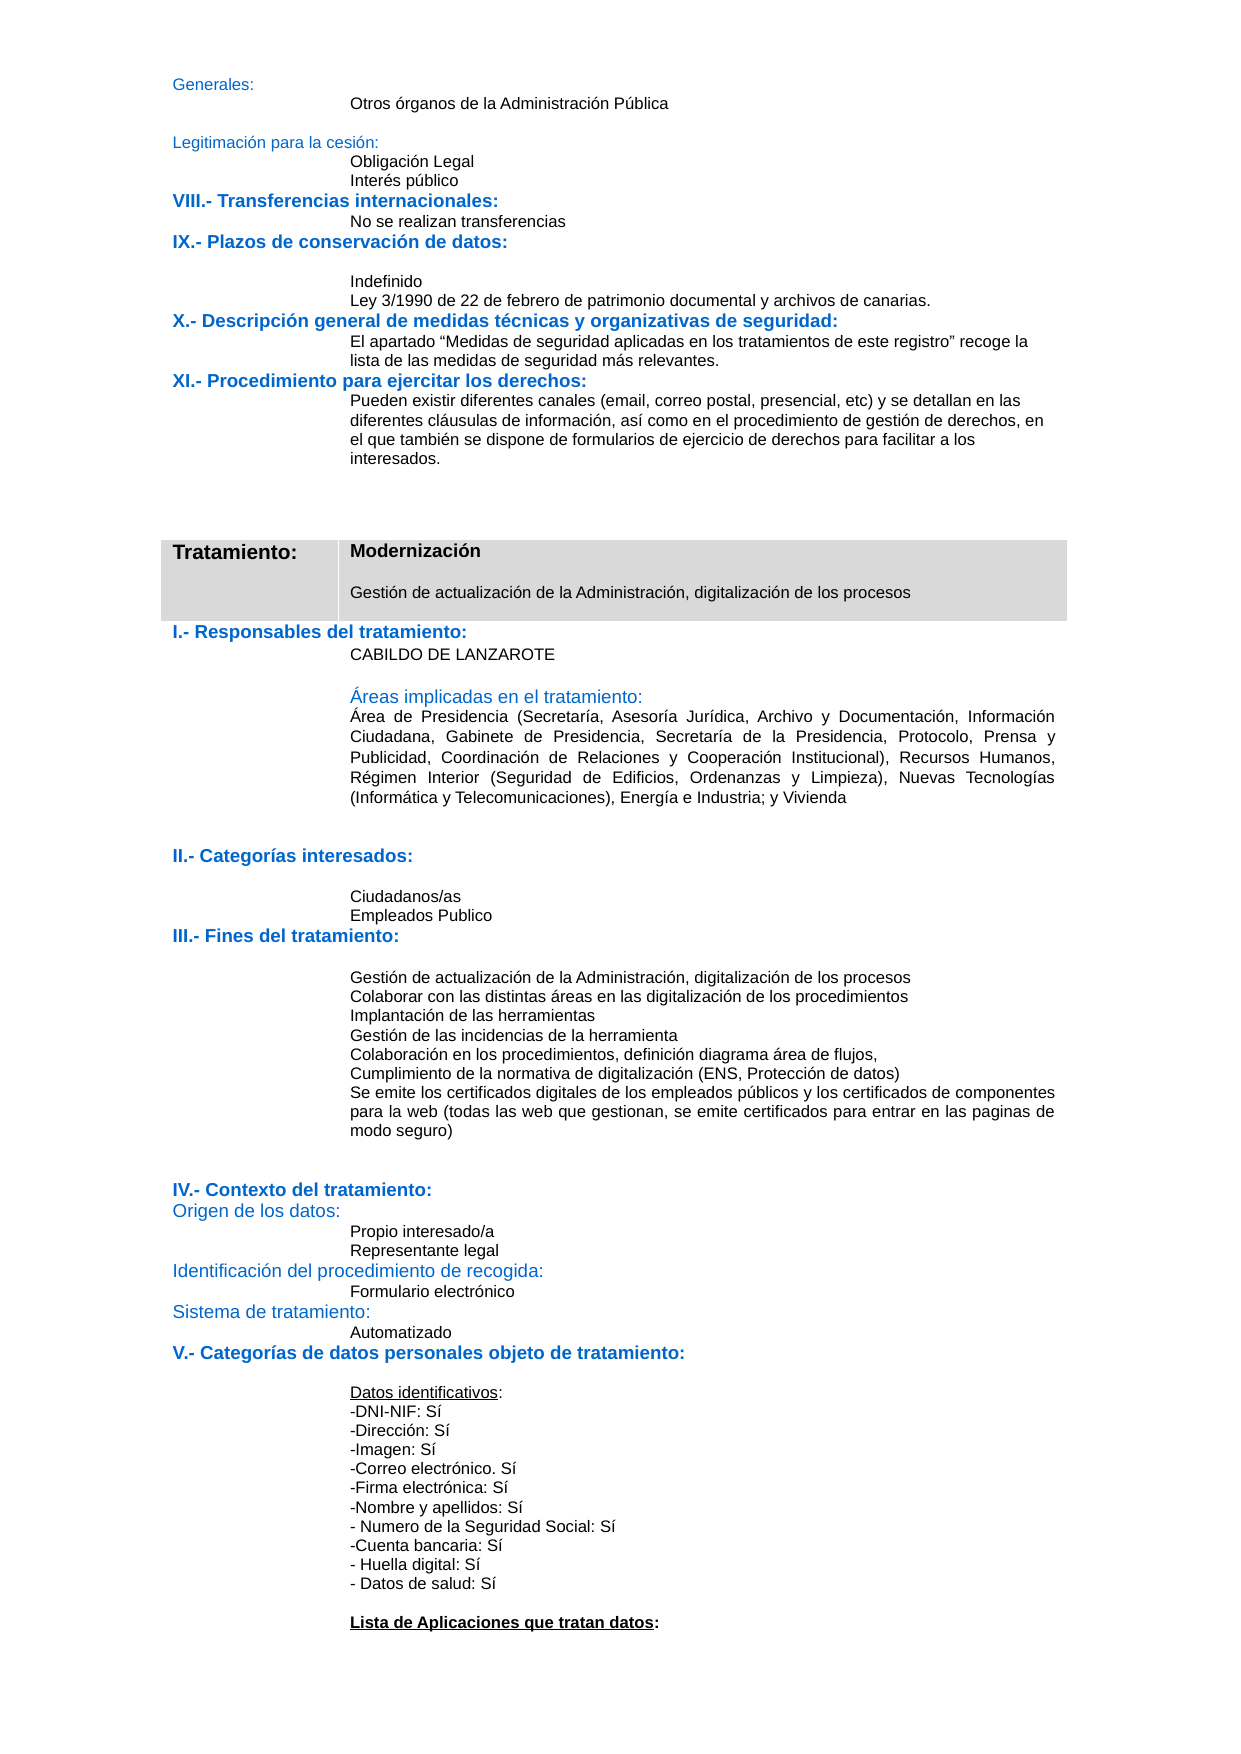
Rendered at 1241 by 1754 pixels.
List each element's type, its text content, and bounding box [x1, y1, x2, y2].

table_cell [161, 1363, 338, 1632]
table_cell Indefinido Ley 3/1990 de 22 de febrero de patrimonio documental y archivos de canarias. [339, 252, 1067, 310]
table_cell VIII.- Transferencias internacionales: [161, 190, 1067, 212]
table_cell Gestión de actualización de la Administración, digitalización de los procesos Colaborar con las distintas áreas en las digitalización de los procedimientos Implantación de las herramientas Gestión de las incidencias de la herramienta Colaboración en los procedimientos, definición diagrama área de flujos, Cumplimiento de la normativa de digitalización (ENS, Protección de datos) Se emite los certificados digitales de los empleados públicos y los certificados de componentes para la web (todas las web que gestionan, se emite certificados para entrar en las paginas de modo seguro) [339, 949, 1067, 1179]
table_cell [161, 868, 338, 925]
table_header Modernización Gestión de actualización de la Administración, digitalización de los procesos [339, 540, 1067, 621]
table_cell XI.- Procedimiento para ejercitar los derechos: [161, 370, 1067, 391]
table_cell Otros órganos de la Administración Pública [339, 94, 1067, 132]
table_cell [161, 152, 339, 190]
table_header Tratamiento: [161, 540, 338, 621]
table_cell Identificación del procedimiento de recogida: [161, 1260, 1067, 1282]
table_cell Ciudadanos/as Empleados Publico [339, 868, 1067, 925]
table_cell [161, 391, 339, 468]
table_cell [161, 252, 339, 310]
table_cell [161, 331, 339, 370]
table_cell [161, 645, 338, 844]
table_cell Formulario electrónico [339, 1282, 1067, 1301]
table_cell Obligación Legal Interés público [339, 152, 1067, 190]
table_cell Automatizado [339, 1323, 1067, 1342]
table_cell II.- Categorías interesados: [161, 844, 1067, 868]
table_cell I.- Responsables del tratamiento: [161, 621, 1067, 645]
table_cell Origen de los datos: [161, 1200, 1067, 1222]
table_cell [161, 212, 339, 231]
table_cell [161, 1282, 338, 1301]
table_cell Datos identificativos: -DNI-NIF: Sí -Dirección: Sí -Imagen: Sí -Correo electrónico. Sí -Firma electrónica: Sí -Nombre y apellidos: Sí - Numero de la Seguridad Social: Sí -Cuenta bancaria: Sí - Huella digital: Sí - Datos de salud: Sí Lista de Aplicaciones que tratan datos: [339, 1363, 1067, 1632]
table_cell No se realizan transferencias [339, 212, 1067, 231]
table_cell X.- Descripción general de medidas técnicas y organizativas de seguridad: [161, 310, 1067, 331]
table_cell El apartado “Medidas de seguridad aplicadas en los tratamientos de este registro” recoge la lista de las medidas de seguridad más relevantes. [339, 331, 1067, 370]
table_cell Legitimación para la cesión: [161, 133, 1067, 152]
table_cell Generales: [161, 75, 1067, 94]
table_cell [161, 949, 338, 1179]
table_cell Pueden existir diferentes canales (email, correo postal, presencial, etc) y se detallan en las diferentes cláusulas de información, así como en el procedimiento de gestión de derechos, en el que también se dispone de formularios de ejercicio de derechos para facilitar a los interesados. [339, 391, 1067, 468]
table_cell CABILDO DE LANZAROTE Áreas implicadas en el tratamiento: Área de Presidencia (Secretaría, Asesoría Jurídica, Archivo y Documentación, Información Ciudadana, Gabinete de Presidencia, Secretaría de la Presidencia, Protocolo, Prensa y Publicidad, Coordinación de Relaciones y Cooperación Institucional), Recursos Humanos, Régimen Interior (Seguridad de Edificios, Ordenanzas y Limpieza), Nuevas Tecnologías (Informática y Telecomunicaciones), Energía e Industria; y Vivienda [339, 645, 1067, 844]
table_cell V.- Categorías de datos personales objeto de tratamiento: [161, 1342, 1067, 1363]
table_cell [161, 1222, 338, 1260]
table_cell [161, 94, 339, 132]
table_cell Propio interesado/a Representante legal [339, 1222, 1067, 1260]
table_cell [161, 1323, 338, 1342]
table_cell Sistema de tratamiento: [161, 1301, 1067, 1322]
table_cell IX.- Plazos de conservación de datos: [161, 231, 1067, 252]
table_cell IV.- Contexto del tratamiento: [161, 1179, 1067, 1200]
table_cell III.- Fines del tratamiento: [161, 925, 1067, 949]
